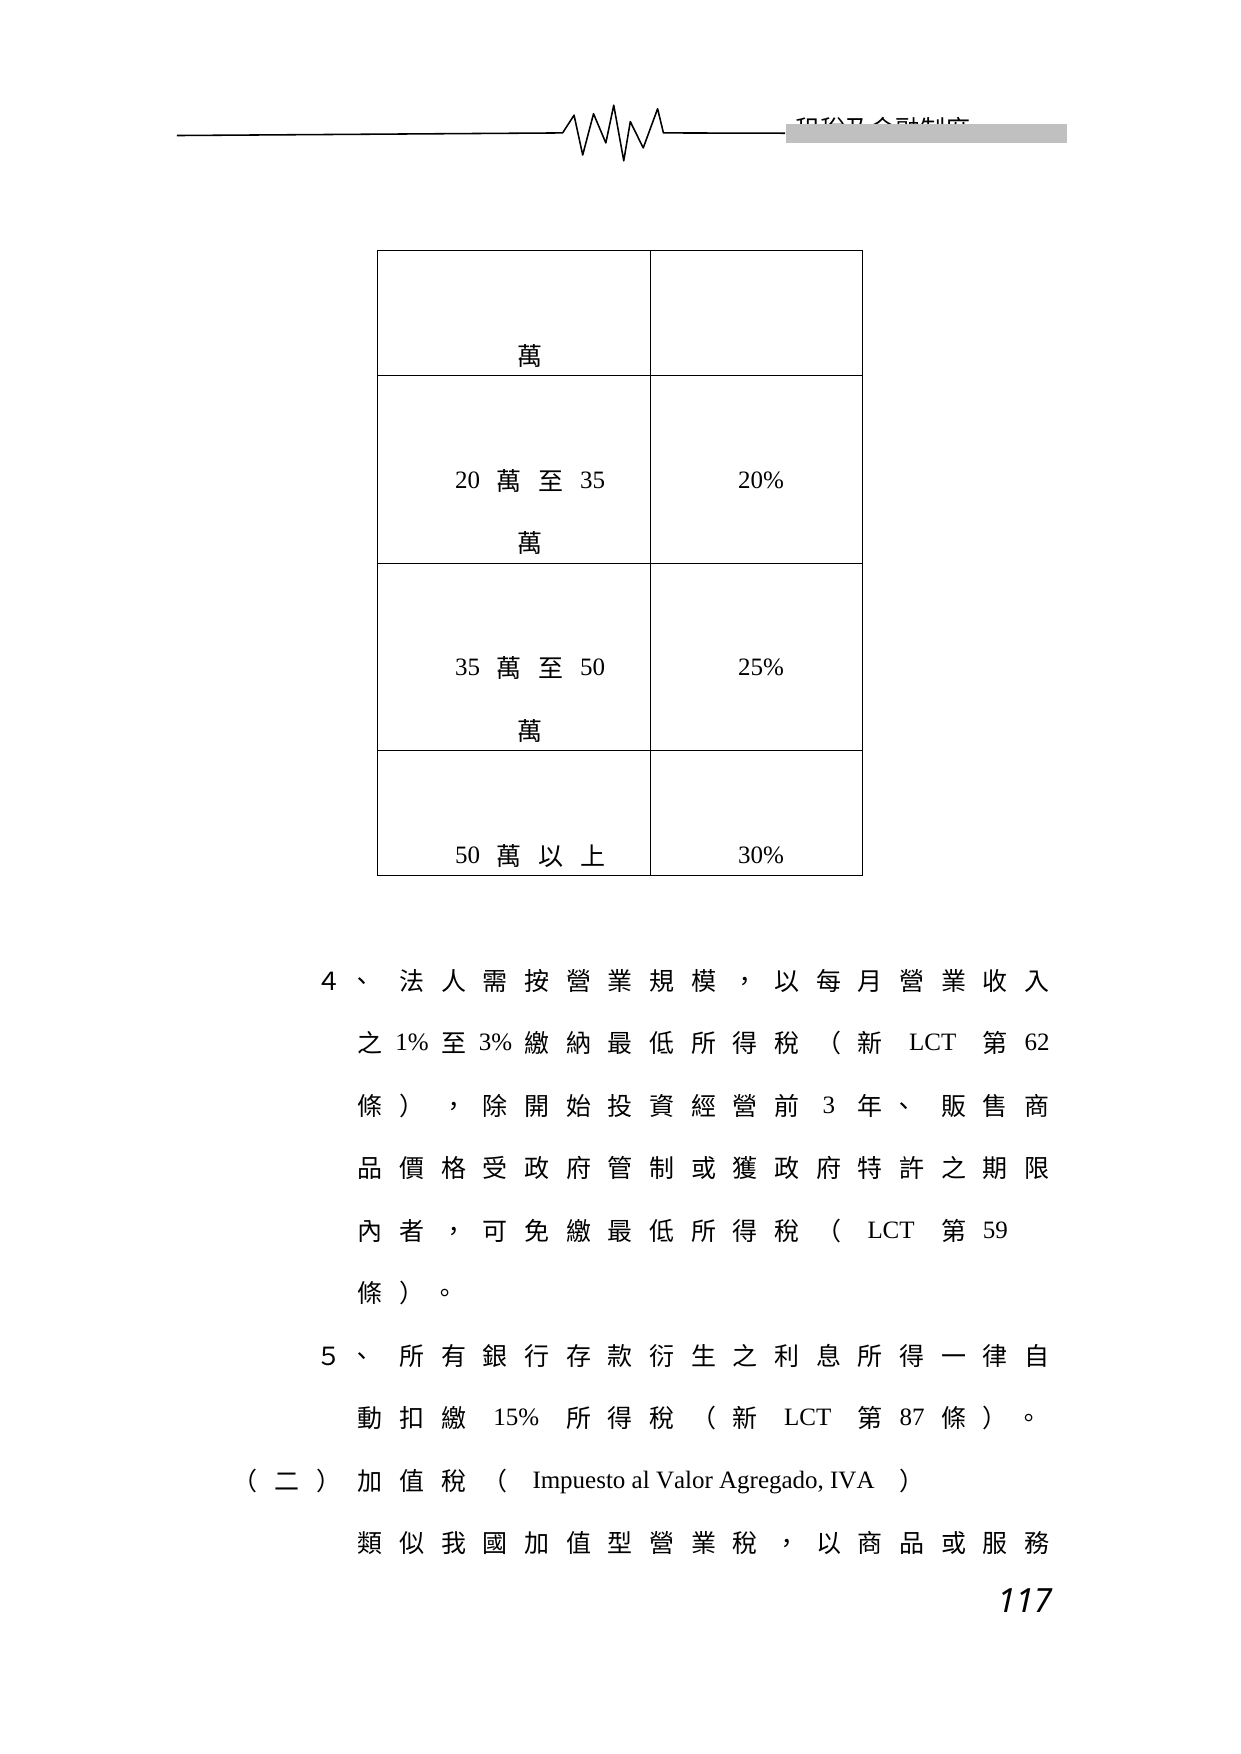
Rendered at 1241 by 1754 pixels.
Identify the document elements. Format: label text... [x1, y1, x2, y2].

table_cell 50萬以上 [378, 751, 650, 875]
table_cell 20萬至35萬 [378, 376, 650, 563]
text ４、法人需按營業規模，以每月營業收入之1%至3%繳納最低所得稅（新LCT第62條），除開始投資經營前3年、販售商品價格受政府管制或獲政府特許之期限內者，可免繳最低所得稅（LCT第59條）。 [281, 938, 1058, 1313]
table_cell 20% [651, 376, 862, 563]
table_cell [651, 251, 862, 375]
table_cell 萬 [378, 251, 650, 375]
table_cell 35萬至50萬 [378, 564, 650, 750]
table_cell 30% [651, 751, 862, 875]
text （二）加值稅（Impuesto al Valor Agregado, IVA） [207, 1438, 1058, 1500]
text ５、所有銀行存款衍生之利息所得一律自動扣繳15%所得稅（新LCT第87條）。 [281, 1313, 1058, 1438]
text 類似我國加值型營業稅，以商品或服務 [281, 1500, 1058, 1563]
table_cell 25% [651, 564, 862, 750]
